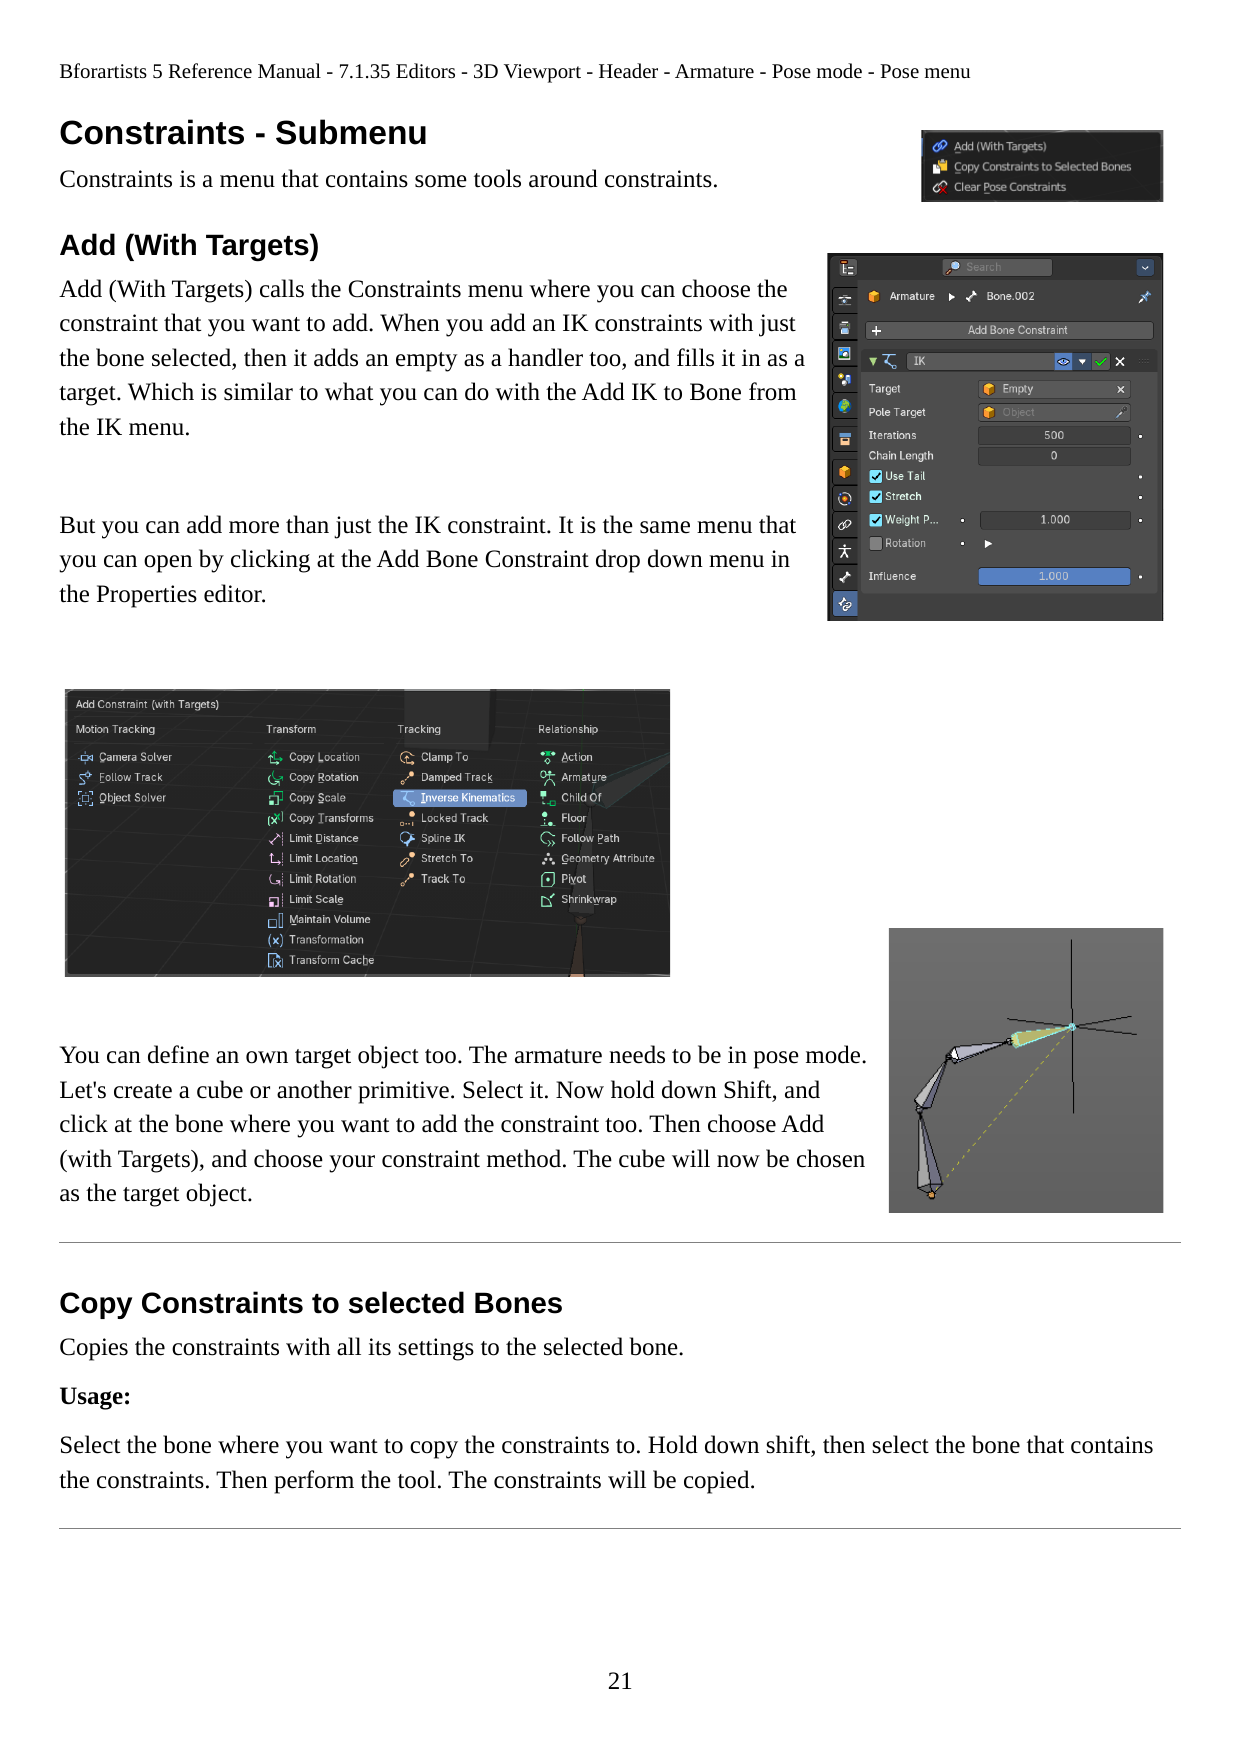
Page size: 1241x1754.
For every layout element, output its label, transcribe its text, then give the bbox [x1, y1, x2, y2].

subtitle Constraints - Submenu [59, 113, 1181, 151]
text Select the bone where you want to copy the constraints to. Hold down shift, then select the bone that contains the constraints. Then perform the tool. The constraints will be copied. [59, 1430, 1181, 1493]
subtitle Add (With Targets) [59, 227, 1181, 261]
subtitle Copy Constraints to selected Bones [59, 1286, 1181, 1320]
picture [64, 689, 671, 977]
text You can define an own target object too. The armature needs to be in pose mode. Let's create a cube or another primitive. Select it. Now hold down Shift, and click at the bone where you want to add the constraint too. Then choose Add (with Targets), and choose your constraint method. The cube will now be chosen as the target object. [59, 1040, 888, 1207]
text Usage: [59, 1381, 1181, 1410]
picture [827, 253, 1164, 621]
text Add (With Targets) calls the Constraints menu where you can choose the constraint that you want to add. When you add an IK constraints with just the bone selected, then it adds an empty as a handler too, and fills it in as a target. Which is similar to what you can do with the Add IK to Bone from the IK menu. [59, 274, 827, 440]
text Constraints is a menu that contains some tools around constraints. [59, 164, 921, 192]
picture [888, 928, 1164, 1213]
picture [921, 130, 1164, 202]
text But you can add more than just the IK constraint. It is the same menu that you can open by clicking at the Add Bone Constraint drop down menu in the Properties editor. [59, 510, 827, 607]
text Copies the constraints with all its settings to the selected bone. [59, 1332, 1181, 1361]
